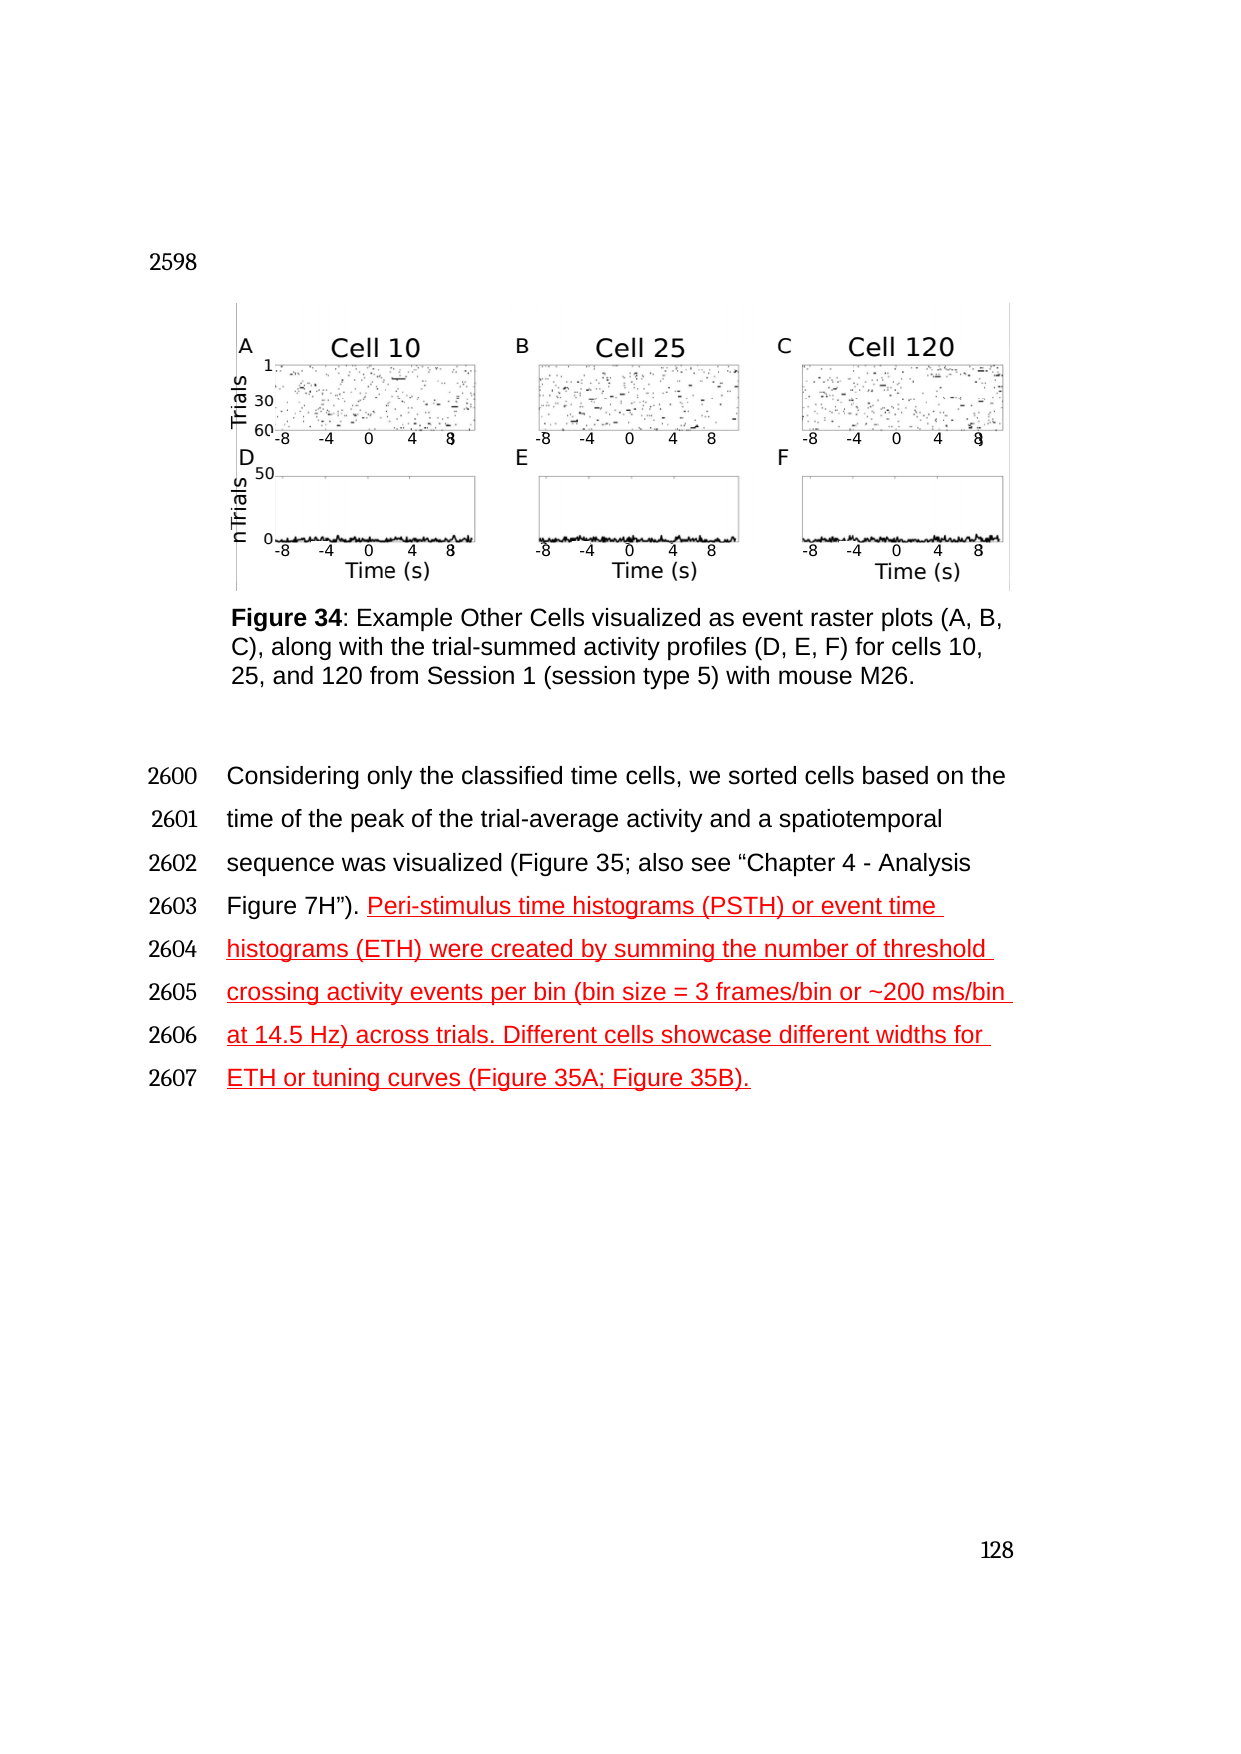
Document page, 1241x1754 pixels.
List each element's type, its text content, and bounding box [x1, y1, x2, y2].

text Figure 34: Example Other Cells visualized as event raster plots (A, B, C), along with the trial-summed activity profiles (D, E, F) for cells 10, 25, and 120 from Session 1 (session type 5) with mouse M26. [231, 591, 1009, 689]
text Considering only the classified time cells, we sorted cells based on the time of the peak of the trial-average activity and a spatiotemporal sequence was visualized (Figure 35; also see “Chapter 4 - Analysis Figure 7H”). Peri-stimulus time histograms (PSTH) or event time histograms (ETH) were created by summing the number of threshold crossing activity events per bin (bin size = 3 frames/bin or ~200 ms/bin at 14.5 Hz) across trials. Different cells showcase different widths for ETH or tuning curves (Figure 35A; Figure 35B). [226, 761, 1014, 1092]
